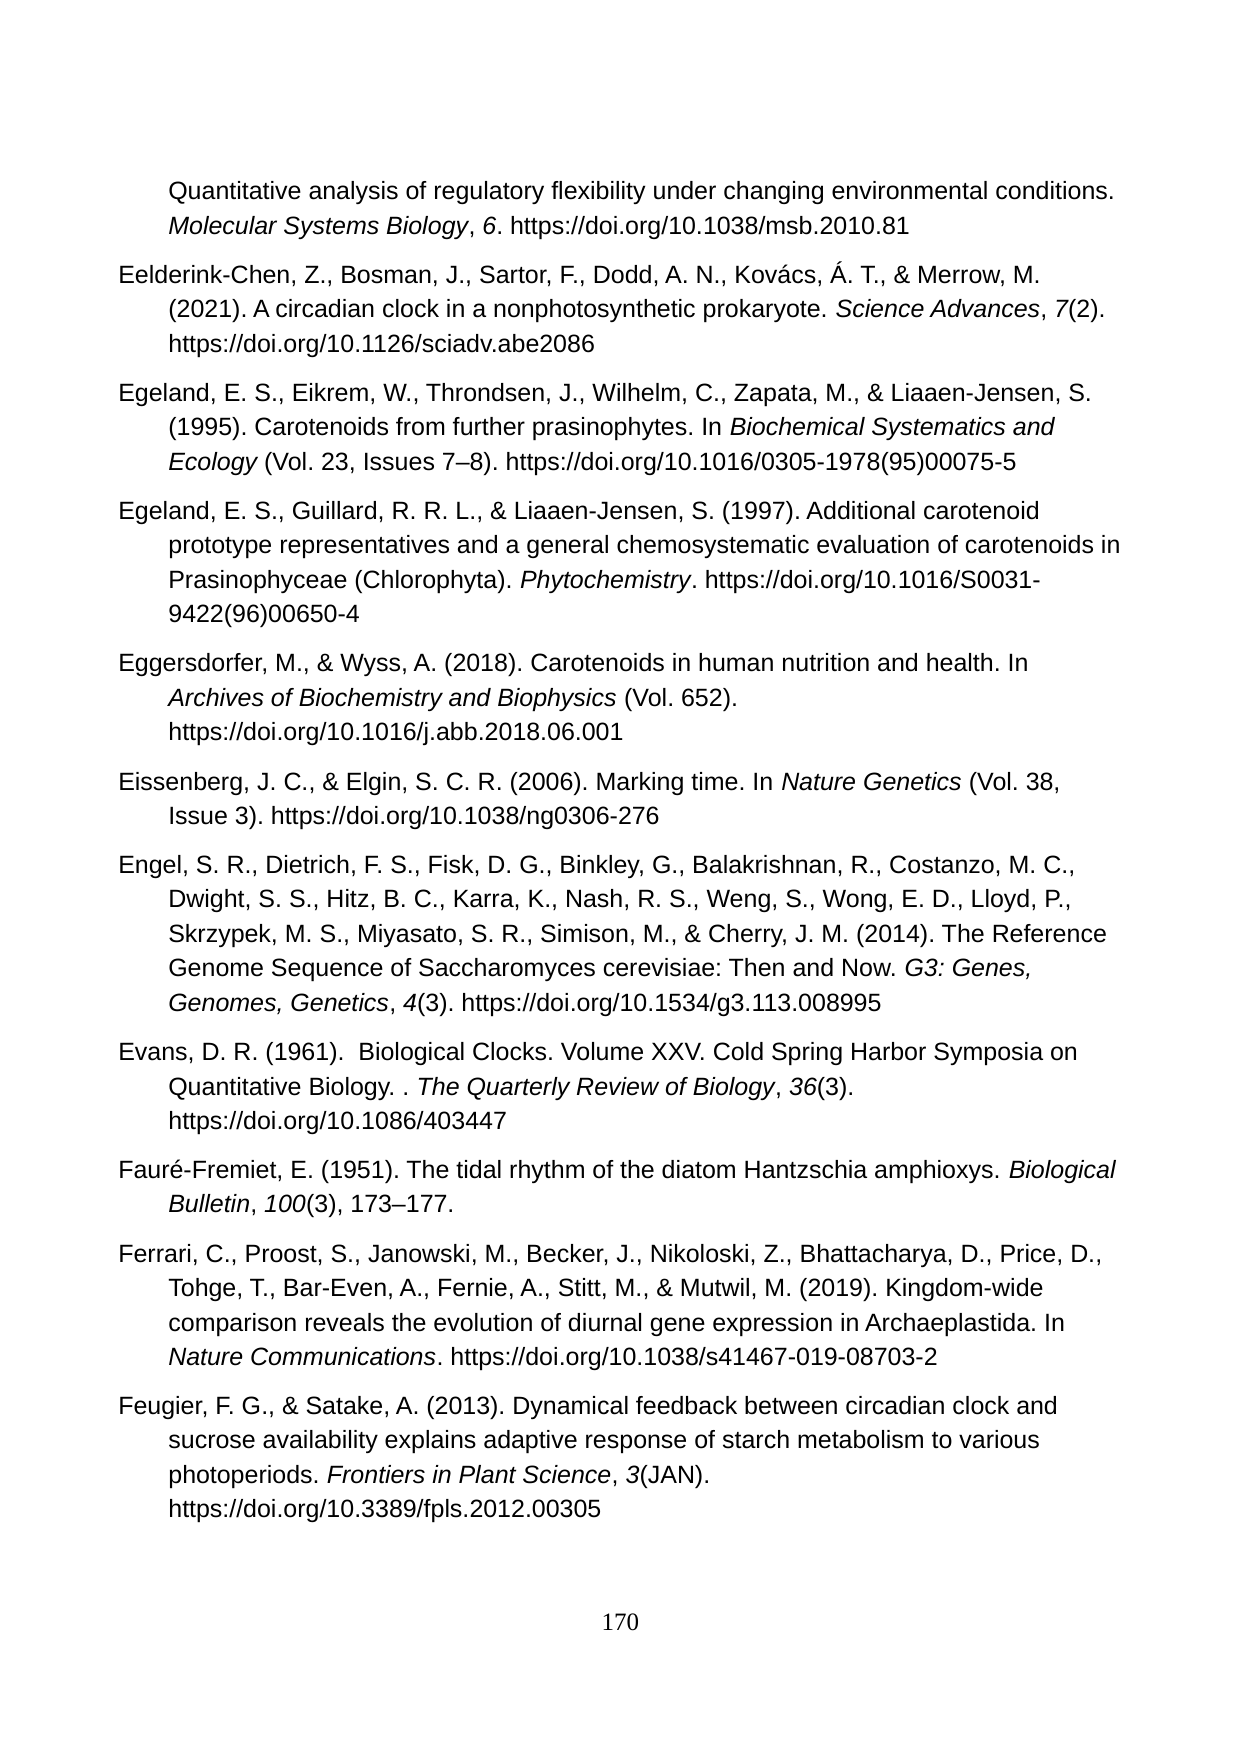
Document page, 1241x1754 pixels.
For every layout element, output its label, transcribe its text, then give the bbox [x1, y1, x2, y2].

text Ferrari, C., Proost, S., Janowski, M., Becker, J., Nikoloski, Z., Bhattacharya, D., Price, D., Tohge, T., Bar-Even, A., Fernie, A., Stitt, M., & Mutwil, M. (2019). Kingdom-wide comparison reveals the evolution of diurnal gene expression in Archaeplastida. In Nature Communications. https://doi.org/10.1038/s41467-019-08703-2 [118, 1238, 1122, 1371]
text Egeland, E. S., Eikrem, W., Throndsen, J., Wilhelm, C., Zapata, M., & Liaaen-Jensen, S. (1995). Carotenoids from further prasinophytes. In Biochemical Systematics and Ecology (Vol. 23, Issues 7–8). https://doi.org/10.1016/0305-1978(95)00075-5 [118, 378, 1122, 476]
text Eissenberg, J. C., & Elgin, S. C. R. (2006). Marking time. In Nature Genetics (Vol. 38, Issue 3). https://doi.org/10.1038/ng0306-276 [118, 766, 1122, 830]
text Quantitative analysis of regulatory flexibility under changing environmental conditions. Molecular Systems Biology, 6. https://doi.org/10.1038/msb.2010.81 [118, 176, 1122, 239]
text Evans, D. R. (1961). Biological Clocks. Volume XXV. Cold Spring Harbor Symposia on Quantitative Biology. . The Quarterly Review of Biology, 36(3). https://doi.org/10.1086/403447 [118, 1037, 1122, 1135]
text Engel, S. R., Dietrich, F. S., Fisk, D. G., Binkley, G., Balakrishnan, R., Costanzo, M. C., Dwight, S. S., Hitz, B. C., Karra, K., Nash, R. S., Weng, S., Wong, E. D., Lloyd, P., Skrzypek, M. S., Miyasato, S. R., Simison, M., & Cherry, J. M. (2014). The Reference Genome Sequence of Saccharomyces cerevisiae: Then and Now. G3: Genes, Genomes, Genetics, 4(3). https://doi.org/10.1534/g3.113.008995 [118, 850, 1122, 1017]
text Egeland, E. S., Guillard, R. R. L., & Liaaen-Jensen, S. (1997). Additional carotenoid prototype representatives and a general chemosystematic evaluation of carotenoids in Prasinophyceae (Chlorophyta). Phytochemistry. https://doi.org/10.1016/S0031-9422(96)00650-4 [118, 496, 1122, 628]
text Feugier, F. G., & Satake, A. (2013). Dynamical feedback between circadian clock and sucrose availability explains adaptive response of starch metabolism to various photoperiods. Frontiers in Plant Science, 3(JAN). https://doi.org/10.3389/fpls.2012.00305 [118, 1391, 1122, 1523]
text Eggersdorfer, M., & Wyss, A. (2018). Carotenoids in human nutrition and health. In Archives of Biochemistry and Biophysics (Vol. 652). https://doi.org/10.1016/j.abb.2018.06.001 [118, 648, 1122, 746]
text Fauré-Fremiet, E. (1951). The tidal rhythm of the diatom Hantzschia amphioxys. Biological Bulletin, 100(3), 173–177. [118, 1155, 1122, 1218]
text Eelderink-Chen, Z., Bosman, J., Sartor, F., Dodd, A. N., Kovács, Á. T., & Merrow, M. (2021). A circadian clock in a nonphotosynthetic prokaryote. Science Advances, 7(2). https://doi.org/10.1126/sciadv.abe2086 [118, 260, 1122, 358]
